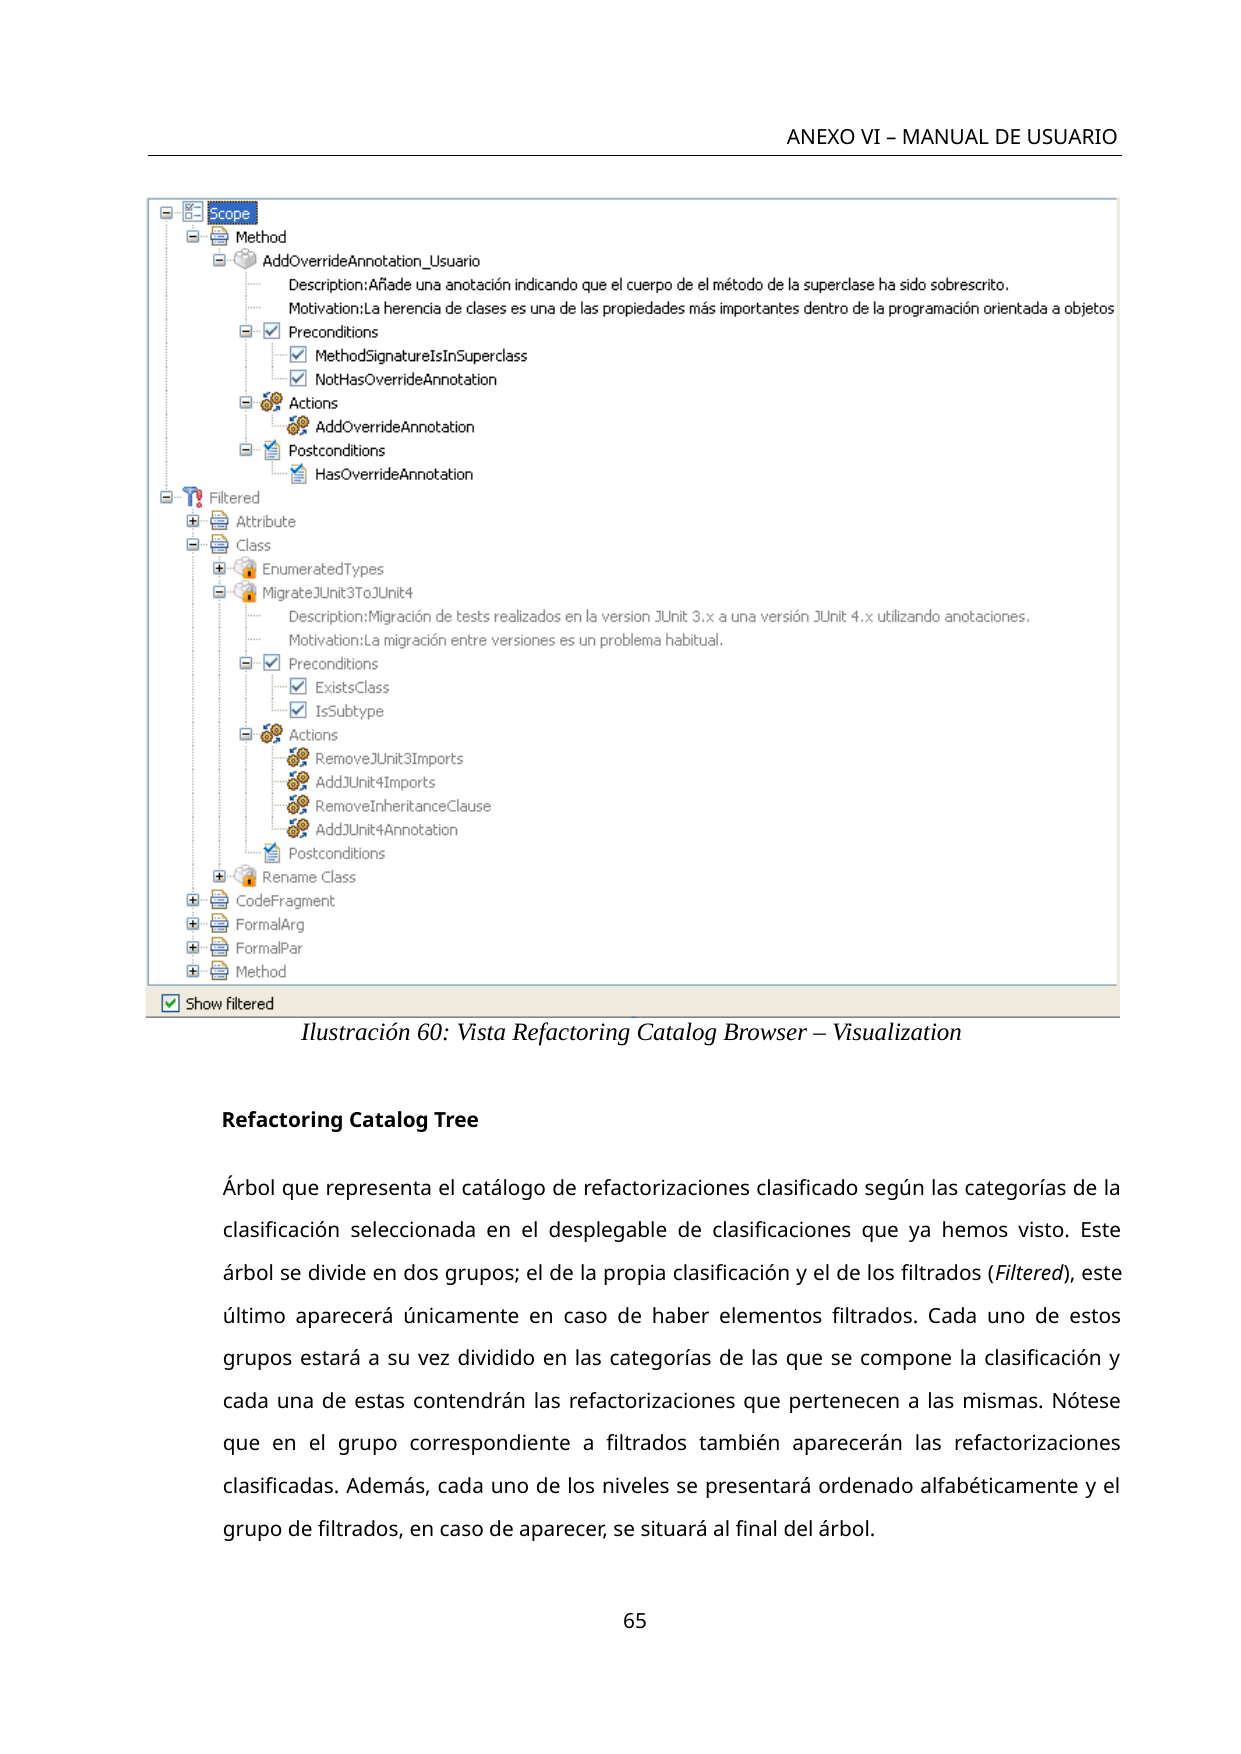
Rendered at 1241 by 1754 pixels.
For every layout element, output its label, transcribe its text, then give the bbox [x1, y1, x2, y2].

picture [145, 197, 1120, 1018]
text Refactoring Catalog Tree [148, 1105, 1122, 1134]
text Árbol que representa el catálogo de refactorizaciones clasificado según las categorías de la clasificación seleccionada en el desplegable de clasificaciones que ya hemos visto. Este árbol se divide en dos grupos; el de la propia clasificación y el de los filtrados (Filtered), este último aparecerá únicamente en caso de haber elementos filtrados. Cada uno de estos grupos estará a su vez dividido en las categorías de las que se compone la clasificación y cada una de estas contendrán las refactorizaciones que pertenecen a las mismas. Nótese que en el grupo correspondiente a filtrados también aparecerán las refactorizaciones clasificadas. Además, cada uno de los niveles se presentará ordenado alfabéticamente y el grupo de filtrados, en caso de aparecer, se situará al final del árbol. [223, 1173, 1122, 1542]
text Ilustración 60: Vista Refactoring Catalog Browser – Visualization [145, 1018, 1120, 1046]
